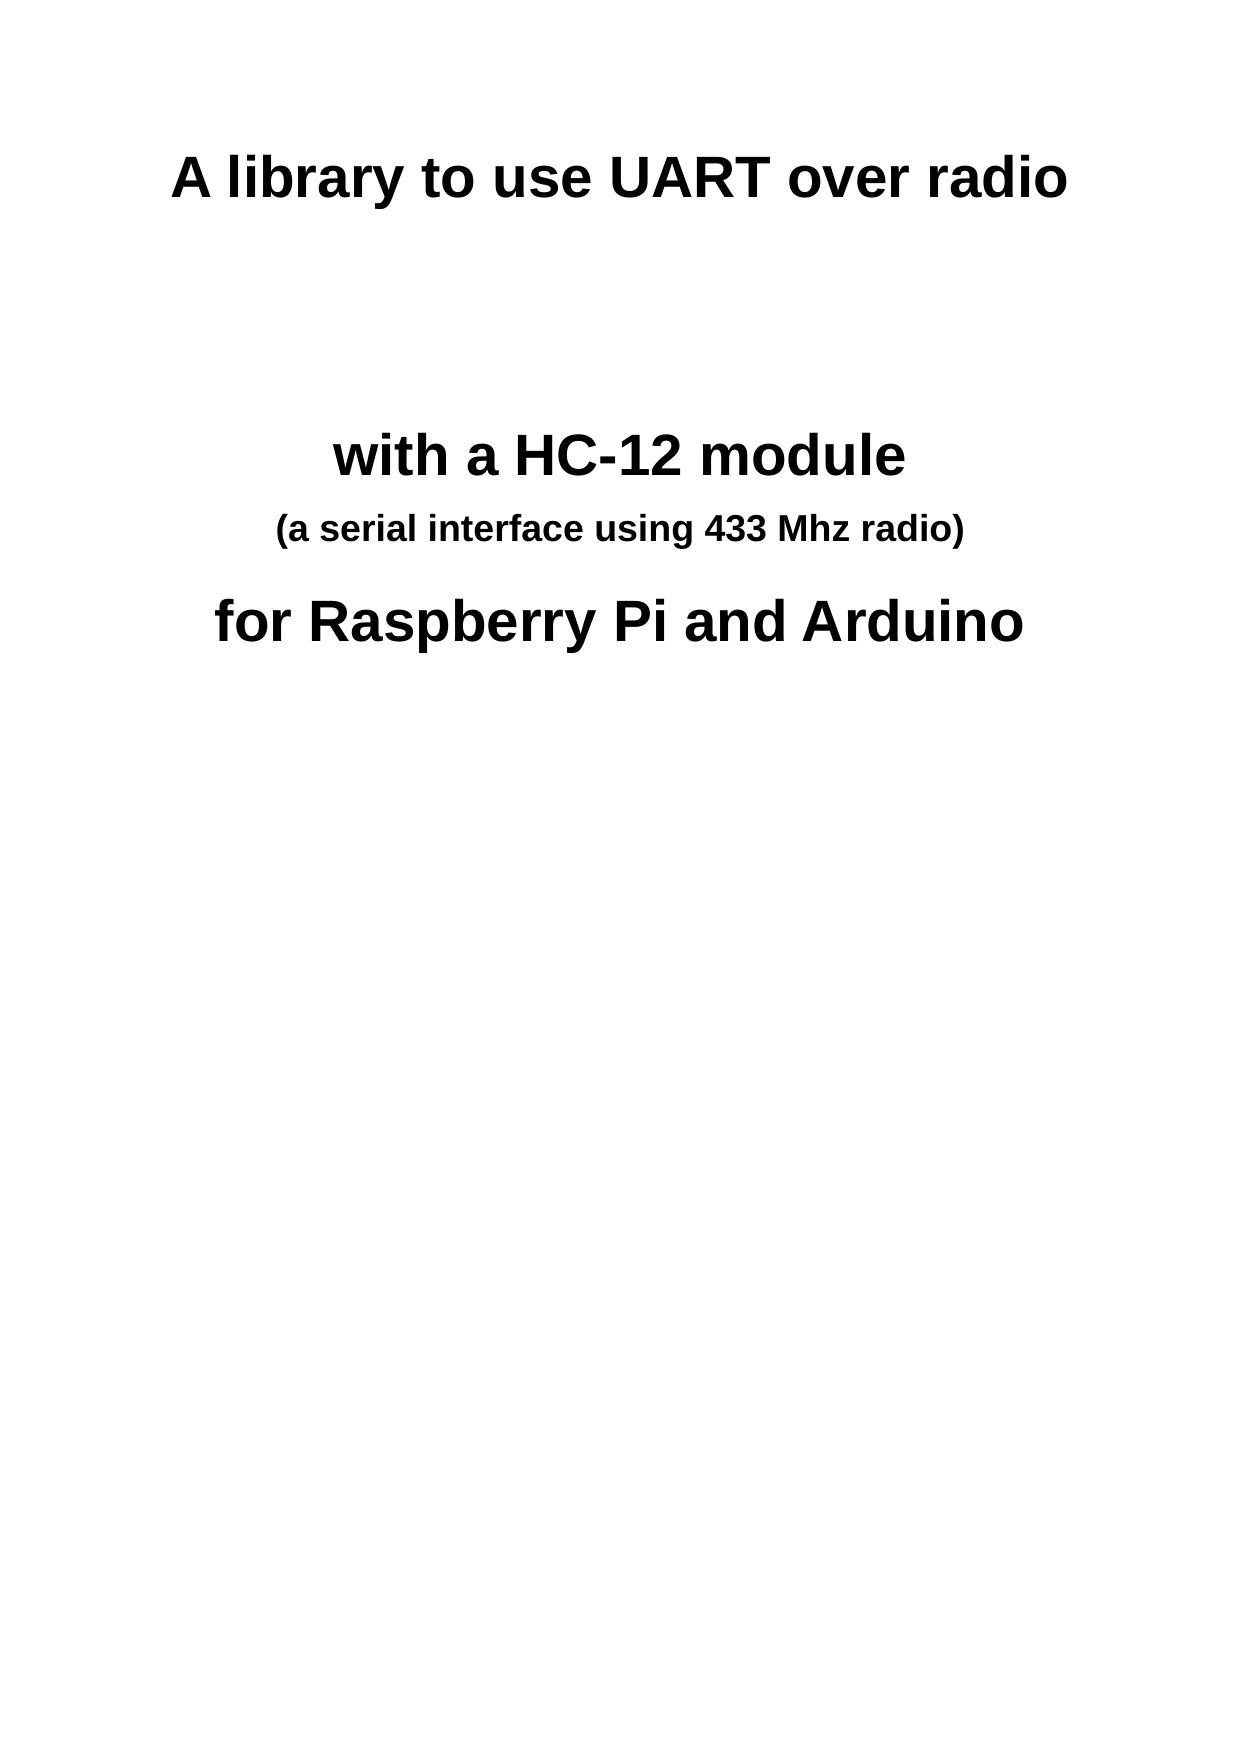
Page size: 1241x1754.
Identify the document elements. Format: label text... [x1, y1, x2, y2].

title for Raspberry Pi and Arduino [118, 587, 1122, 654]
subtitle (a serial interface using 433 Mhz radio) [118, 506, 1122, 549]
title A library to use UART over radio [118, 143, 1122, 210]
title with a HC-12 module [118, 420, 1122, 487]
